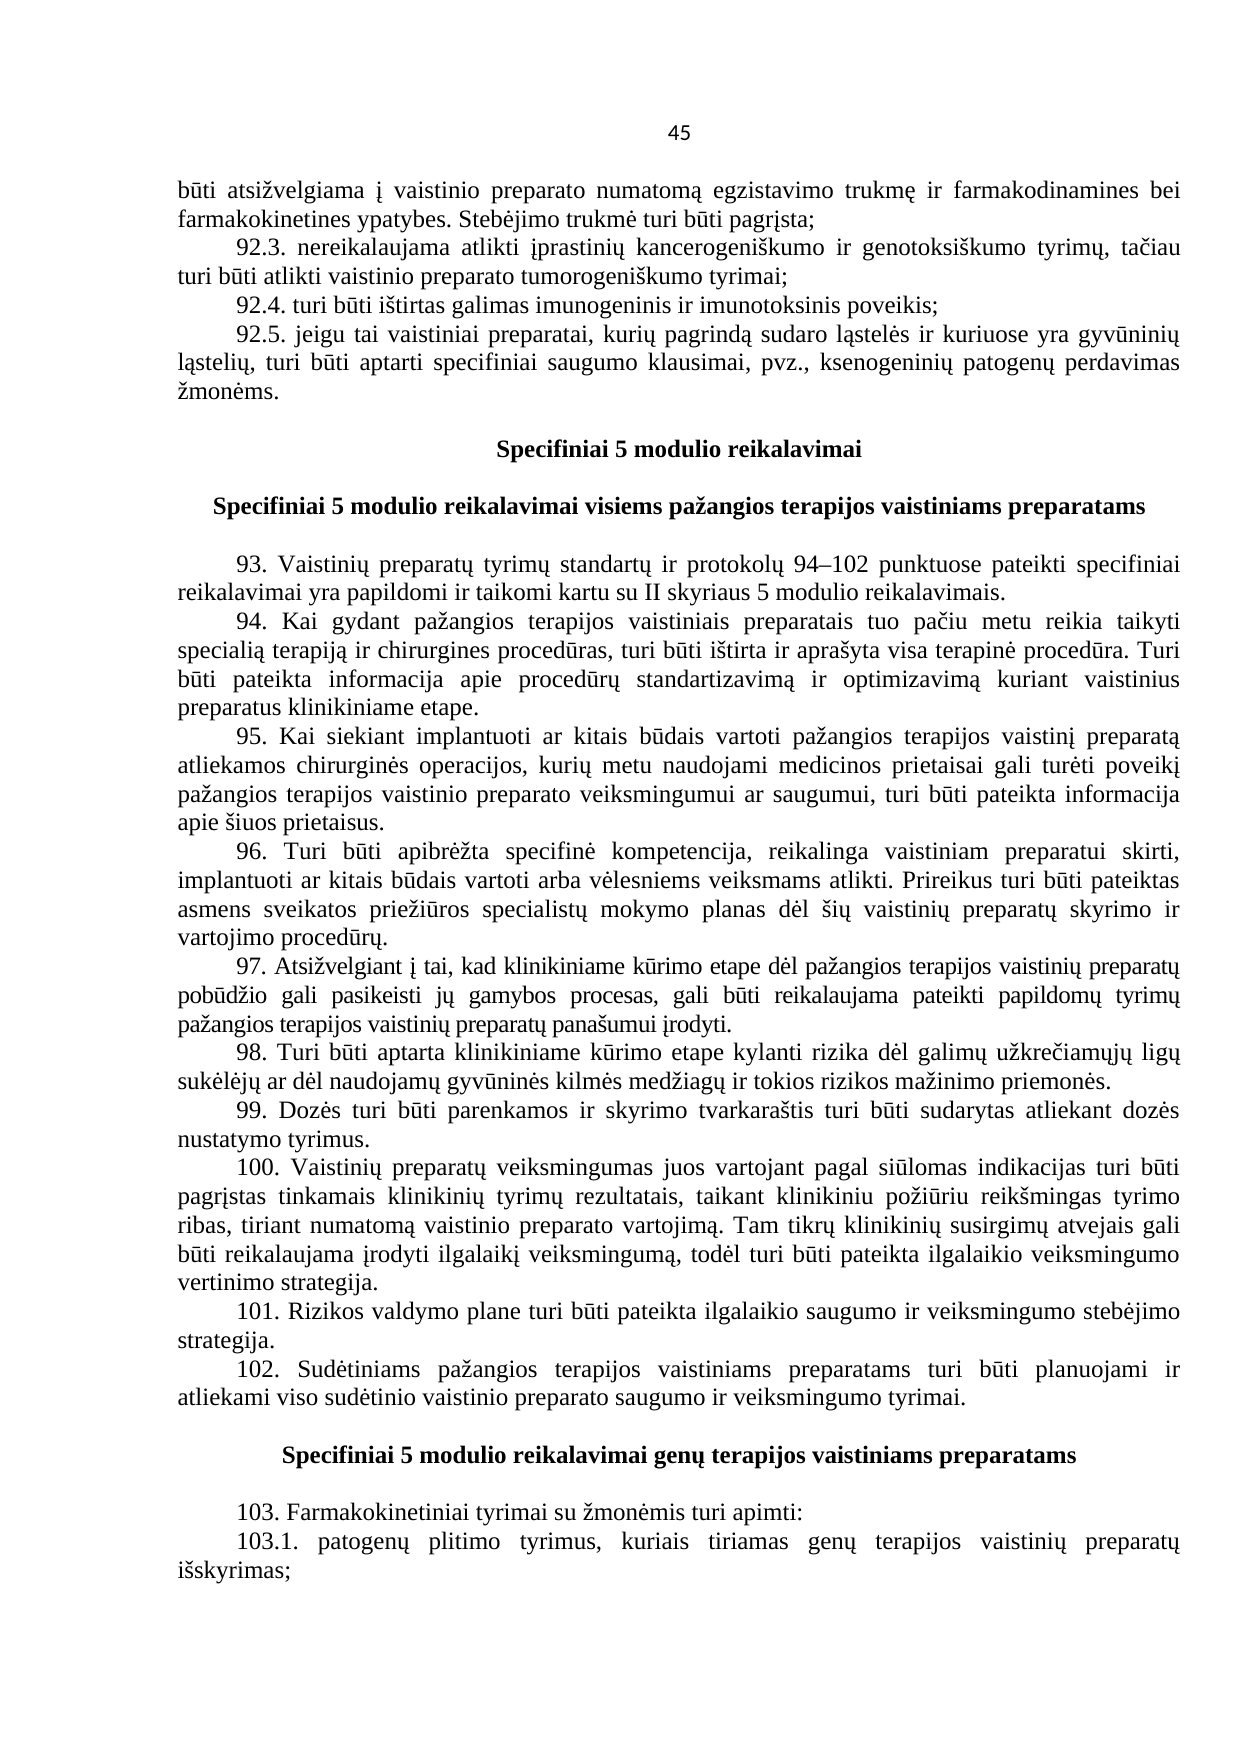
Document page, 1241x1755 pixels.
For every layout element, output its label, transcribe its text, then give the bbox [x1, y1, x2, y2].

text 103.1. patogenų plitimo tyrimus, kuriais tiriamas genų terapijos vaistinių preparatų išskyrimas; [177, 1526, 1181, 1584]
text 97. Atsižvelgiant į tai, kad klinikiniame kūrimo etape dėl pažangios terapijos vaistinių preparatų pobūdžio gali pasikeisti jų gamybos procesas, gali būti reikalaujama pateikti papildomų tyrimų pažangios terapijos vaistinių preparatų panašumui įrodyti. [177, 951, 1181, 1037]
text 101. Rizikos valdymo plane turi būti pateikta ilgalaikio saugumo ir veiksmingumo stebėjimo strategija. [177, 1296, 1181, 1354]
text 103. Farmakokinetiniai tyrimai su žmonėmis turi apimti: [177, 1497, 1181, 1526]
text 95. Kai siekiant implantuoti ar kitais būdais vartoti pažangios terapijos vaistinį preparatą atliekamos chirurginės operacijos, kurių metu naudojami medicinos prietaisai gali turėti poveikį pažangios terapijos vaistinio preparato veiksmingumui ar saugumui, turi būti pateikta informacija apie šiuos prietaisus. [177, 721, 1181, 836]
text 92.4. turi būti ištirtas galimas imunogeninis ir imunotoksinis poveikis; [177, 290, 1181, 319]
text Specifiniai 5 modulio reikalavimai [177, 434, 1181, 462]
text 93. Vaistinių preparatų tyrimų standartų ir protokolų 94–102 punktuose pateikti specifiniai reikalavimai yra papildomi ir taikomi kartu su II skyriaus 5 modulio reikalavimais. [177, 549, 1181, 606]
text Specifiniai 5 modulio reikalavimai genų terapijos vaistiniams preparatams [177, 1440, 1181, 1469]
text 96. Turi būti apibrėžta specifinė kompetencija, reikalinga vaistiniam preparatui skirti, implantuoti ar kitais būdais vartoti arba vėlesniems veiksmams atlikti. Prireikus turi būti pateiktas asmens sveikatos priežiūros specialistų mokymo planas dėl šių vaistinių preparatų skyrimo ir vartojimo procedūrų. [177, 836, 1181, 951]
text 92.3. nereikalaujama atlikti įprastinių kancerogeniškumo ir genotoksiškumo tyrimų, tačiau turi būti atlikti vaistinio preparato tumorogeniškumo tyrimai; [177, 232, 1181, 290]
text 98. Turi būti aptarta klinikiniame kūrimo etape kylanti rizika dėl galimų užkrečiamųjų ligų sukėlėjų ar dėl naudojamų gyvūninės kilmės medžiagų ir tokios rizikos mažinimo priemonės. [177, 1037, 1181, 1095]
text 92.5. jeigu tai vaistiniai preparatai, kurių pagrindą sudaro ląstelės ir kuriuose yra gyvūninių ląstelių, turi būti aptarti specifiniai saugumo klausimai, pvz., ksenogeninių patogenų perdavimas žmonėms. [177, 319, 1181, 405]
text 102. Sudėtiniams pažangios terapijos vaistiniams preparatams turi būti planuojami ir atliekami viso sudėtinio vaistinio preparato saugumo ir veiksmingumo tyrimai. [177, 1354, 1181, 1411]
text 99. Dozės turi būti parenkamos ir skyrimo tvarkaraštis turi būti sudarytas atliekant dozės nustatymo tyrimus. [177, 1095, 1181, 1152]
text būti atsižvelgiama į vaistinio preparato numatomą egzistavimo trukmę ir farmakodinamines bei farmakokinetines ypatybes. Stebėjimo trukmė turi būti pagrįsta; [177, 175, 1181, 232]
text 100. Vaistinių preparatų veiksmingumas juos vartojant pagal siūlomas indikacijas turi būti pagrįstas tinkamais klinikinių tyrimų rezultatais, taikant klinikiniu požiūriu reikšmingas tyrimo ribas, tiriant numatomą vaistinio preparato vartojimą. Tam tikrų klinikinių susirgimų atvejais gali būti reikalaujama įrodyti ilgalaikį veiksmingumą, todėl turi būti pateikta ilgalaikio veiksmingumo vertinimo strategija. [177, 1152, 1181, 1296]
text 94. Kai gydant pažangios terapijos vaistiniais preparatais tuo pačiu metu reikia taikyti specialią terapiją ir chirurgines procedūras, turi būti ištirta ir aprašyta visa terapinė procedūra. Turi būti pateikta informacija apie procedūrų standartizavimą ir optimizavimą kuriant vaistinius preparatus klinikiniame etape. [177, 606, 1181, 721]
text Specifiniai 5 modulio reikalavimai visiems pažangios terapijos vaistiniams preparatams [177, 491, 1181, 520]
